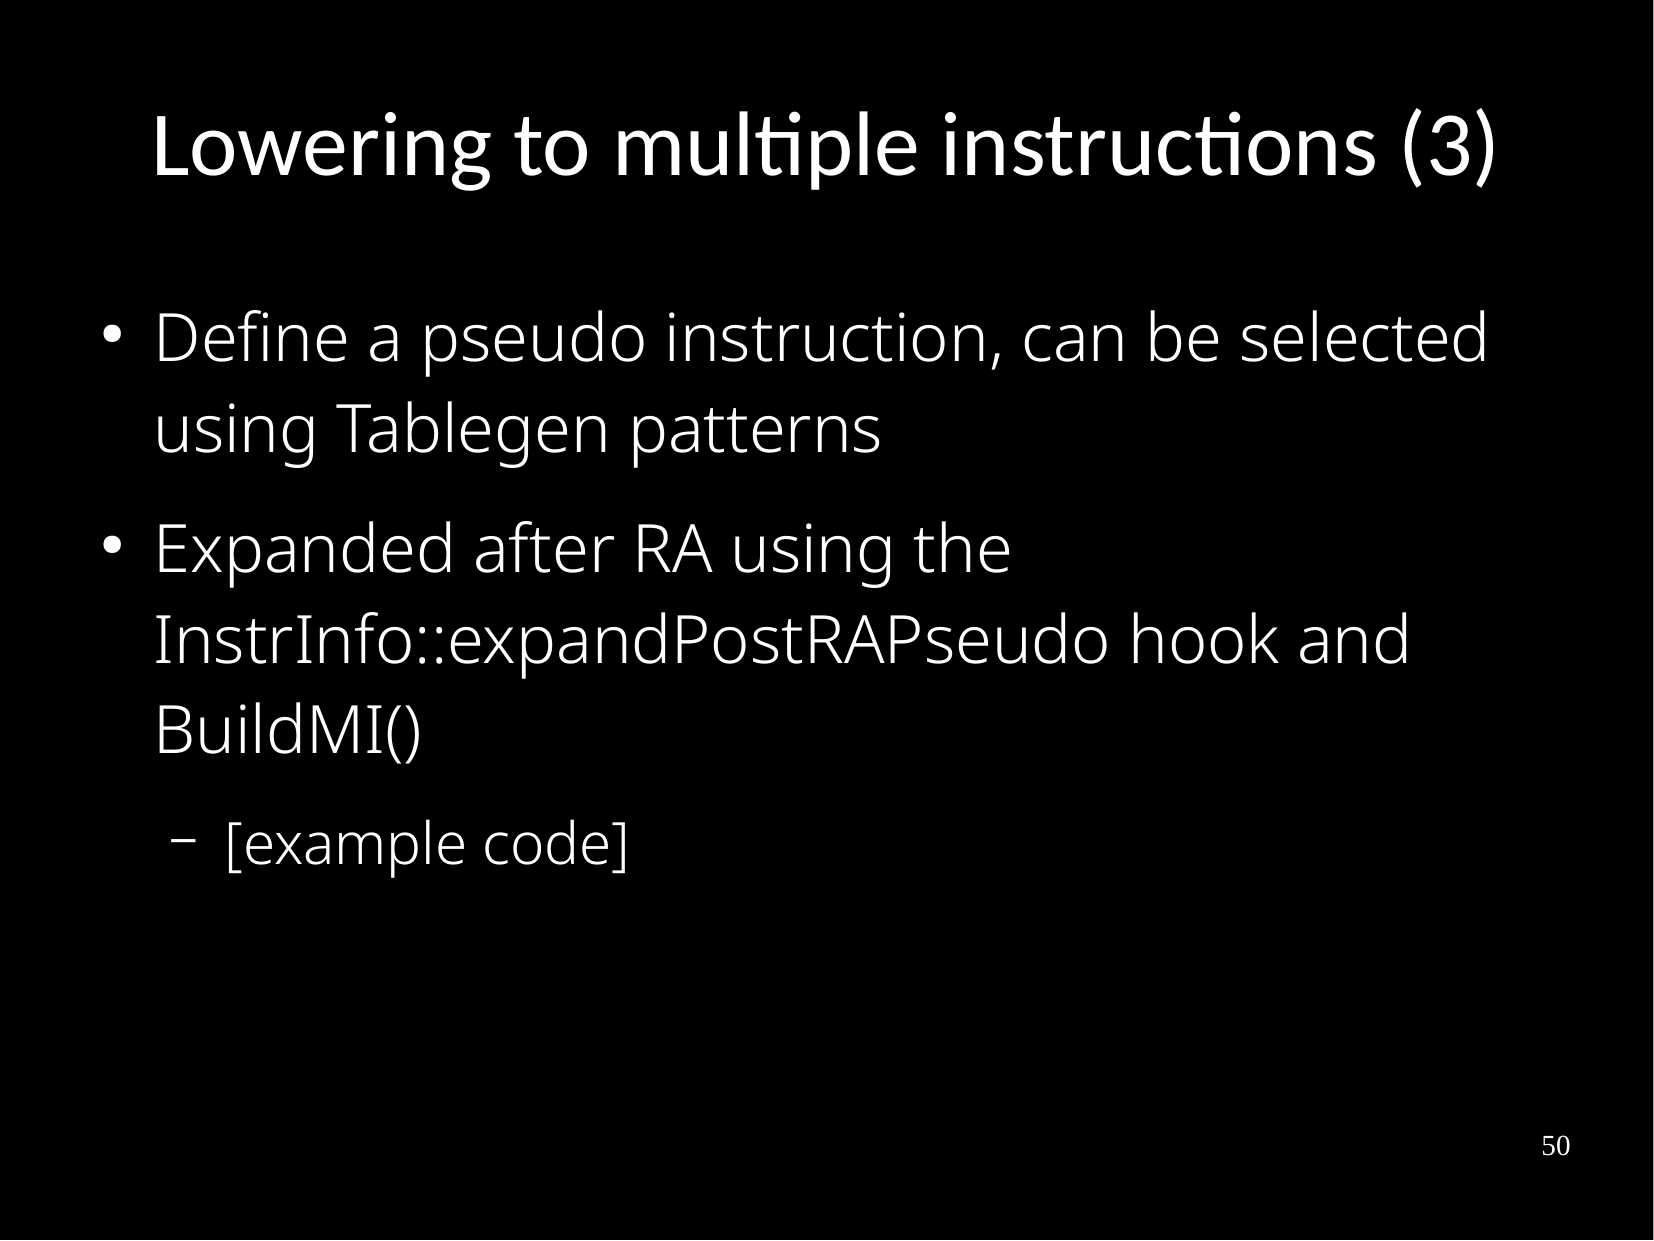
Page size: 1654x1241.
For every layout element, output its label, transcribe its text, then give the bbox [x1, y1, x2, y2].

list Define a pseudo instruction, can be selected using Tablegen patterns Expanded after RA using the InstrInfo::expandPostRAPseudo hook and BuildMI() [example code] [82, 290, 1571, 1010]
title Lowering to multiple instructions (3) [82, 49, 1571, 257]
